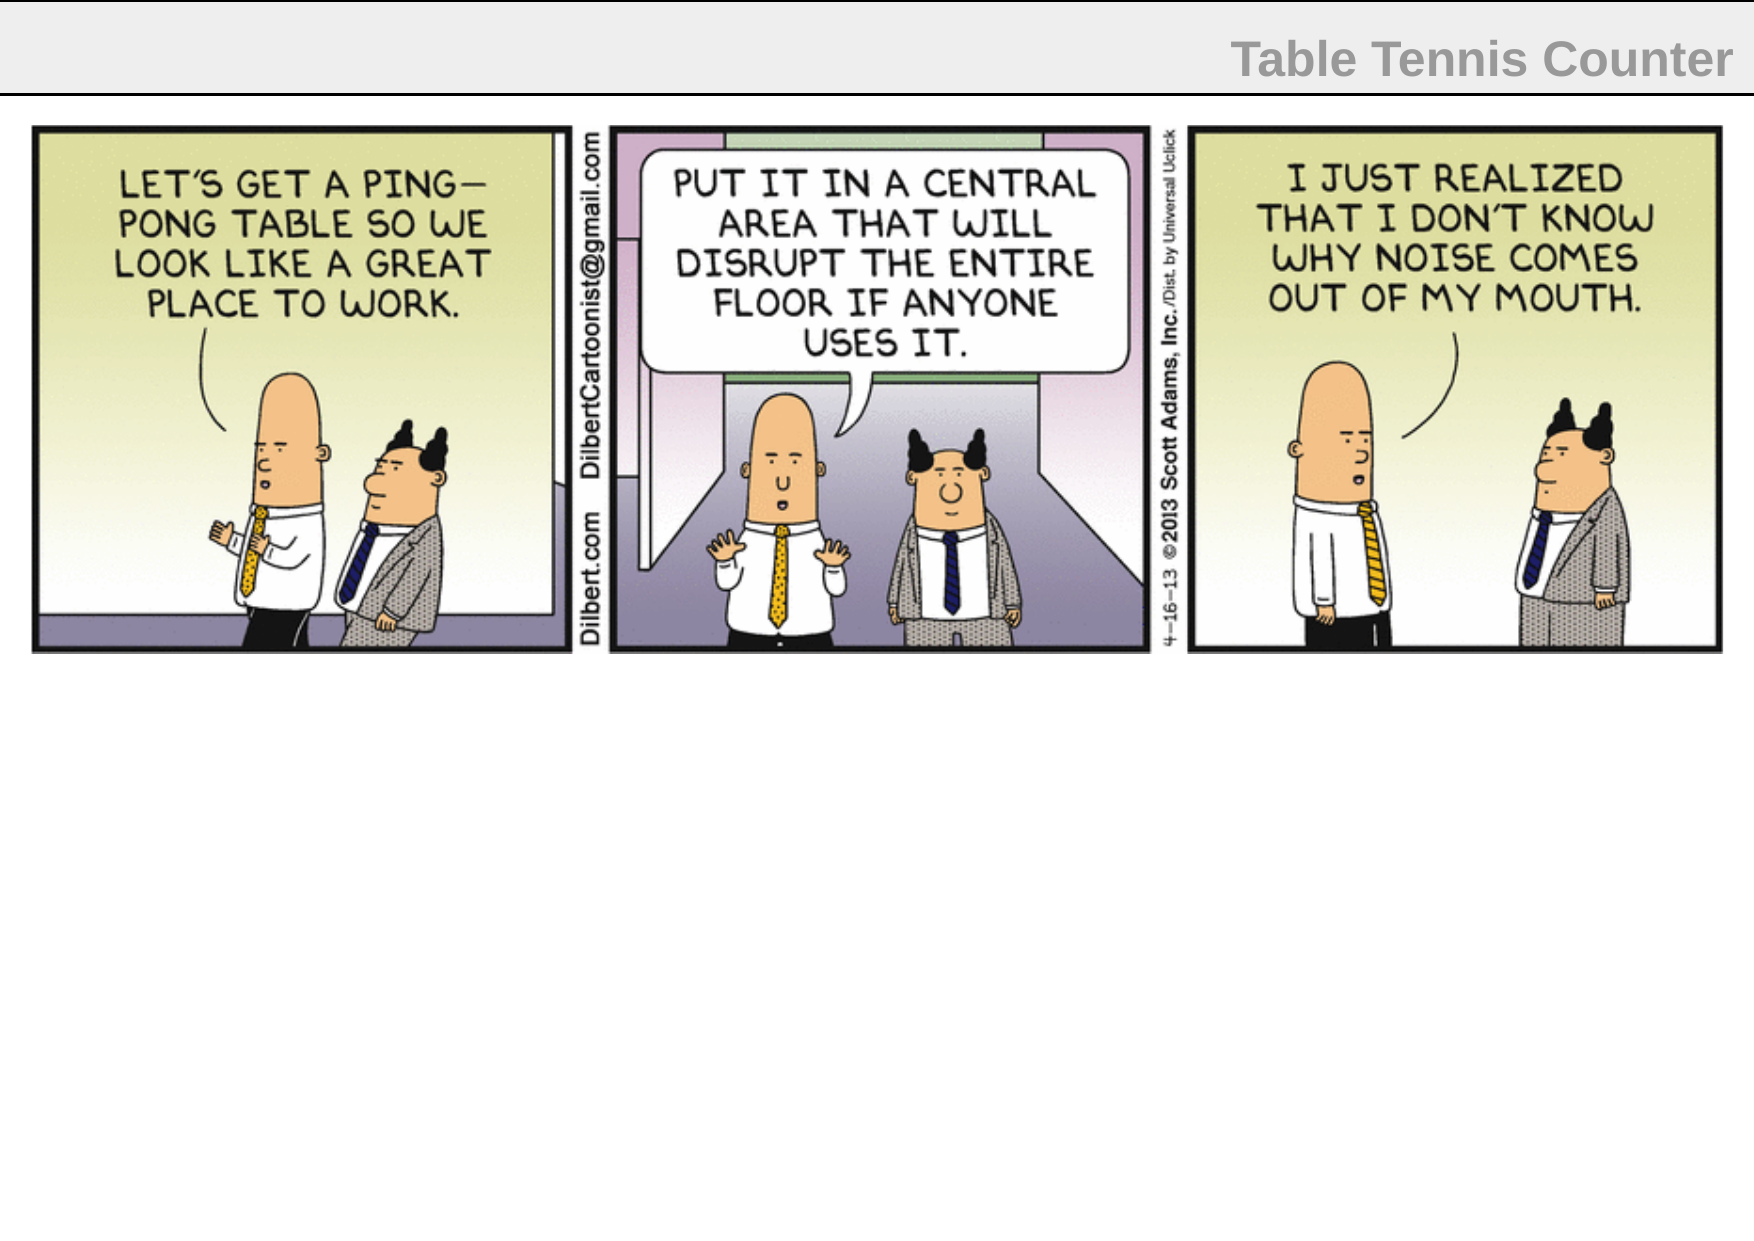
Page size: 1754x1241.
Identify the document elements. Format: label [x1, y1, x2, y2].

picture [31, 125, 1724, 654]
